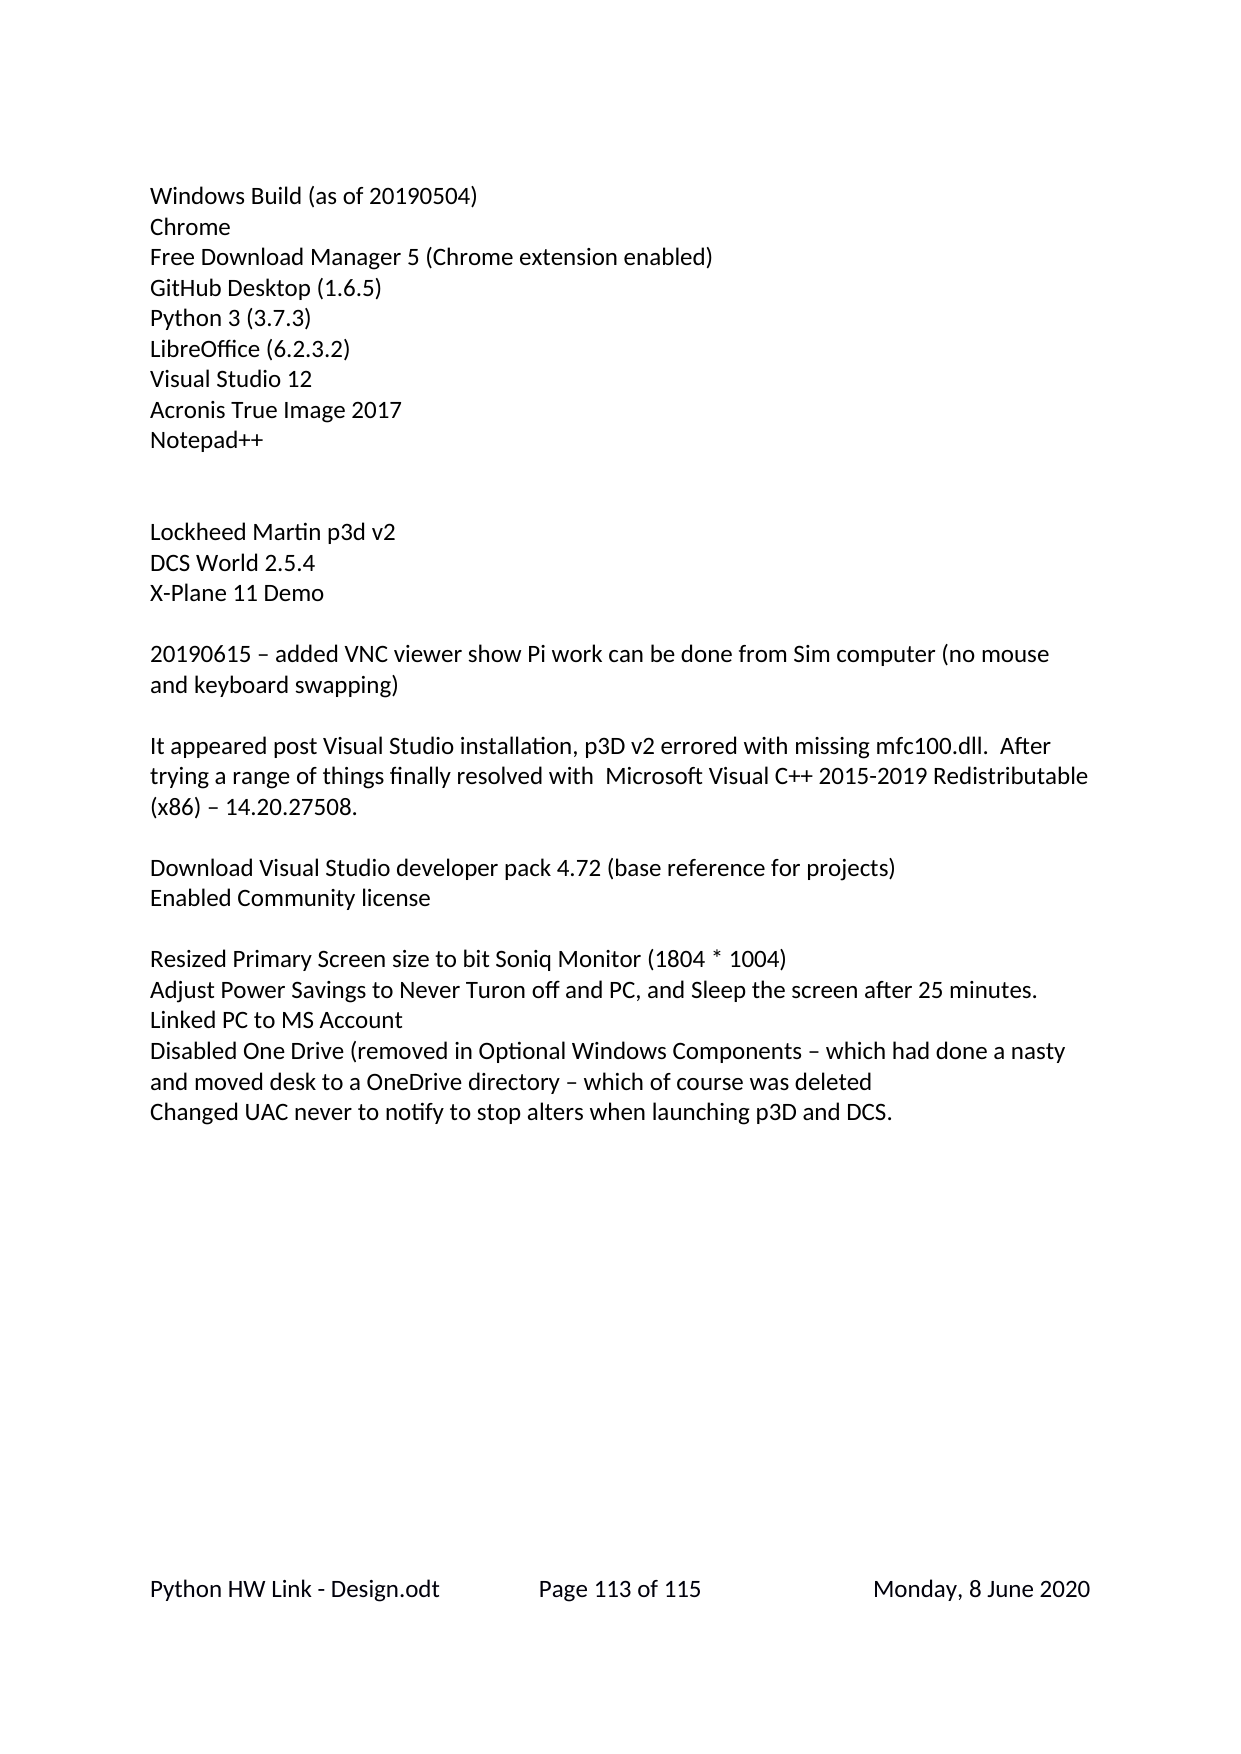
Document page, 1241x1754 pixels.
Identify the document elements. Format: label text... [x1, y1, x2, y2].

text Acronis True Image 2017 [150, 394, 1090, 425]
text LibreOffice (6.2.3.2) [150, 333, 1090, 364]
text GitHub Desktop (1.6.5) [150, 272, 1090, 303]
text Free Download Manager 5 (Chrome extension enabled) [150, 242, 1090, 272]
text Windows Build (as of 20190504) [150, 181, 1090, 211]
text Linked PC to MS Account [150, 1004, 1090, 1035]
text 20190615 – added VNC viewer show Pi work can be done from Sim computer (no mouse and keyboard swapping) [150, 638, 1090, 699]
text Disabled One Drive (removed in Optional Windows Components – which had done a nasty and moved desk to a OneDrive directory – which of course was deleted [150, 1035, 1090, 1096]
text Enabled Community license [150, 882, 1090, 913]
text Chrome [150, 211, 1090, 242]
text Notepad++ [150, 425, 1090, 455]
text Python 3 (3.7.3) [150, 303, 1090, 333]
text DCS World 2.5.4 [150, 547, 1090, 577]
text Adjust Power Savings to Never Turon off and PC, and Sleep the screen after 25 minutes. [150, 974, 1090, 1004]
text X-Plane 11 Demo [150, 577, 1090, 608]
text Changed UAC never to notify to stop alters when launching p3D and DCS. [150, 1096, 1090, 1127]
text Download Visual Studio developer pack 4.72 (base reference for projects) [150, 852, 1090, 882]
text Lockheed Martin p3d v2 [150, 516, 1090, 547]
text It appeared post Visual Studio installation, p3D v2 errored with missing mfc100.dll. After trying a range of things finally resolved with Microsoft Visual C++ 2015-2019 Redistributable (x86) – 14.20.27508. [150, 730, 1090, 821]
text Visual Studio 12 [150, 364, 1090, 394]
text Resized Primary Screen size to bit Soniq Monitor (1804 * 1004) [150, 943, 1090, 974]
